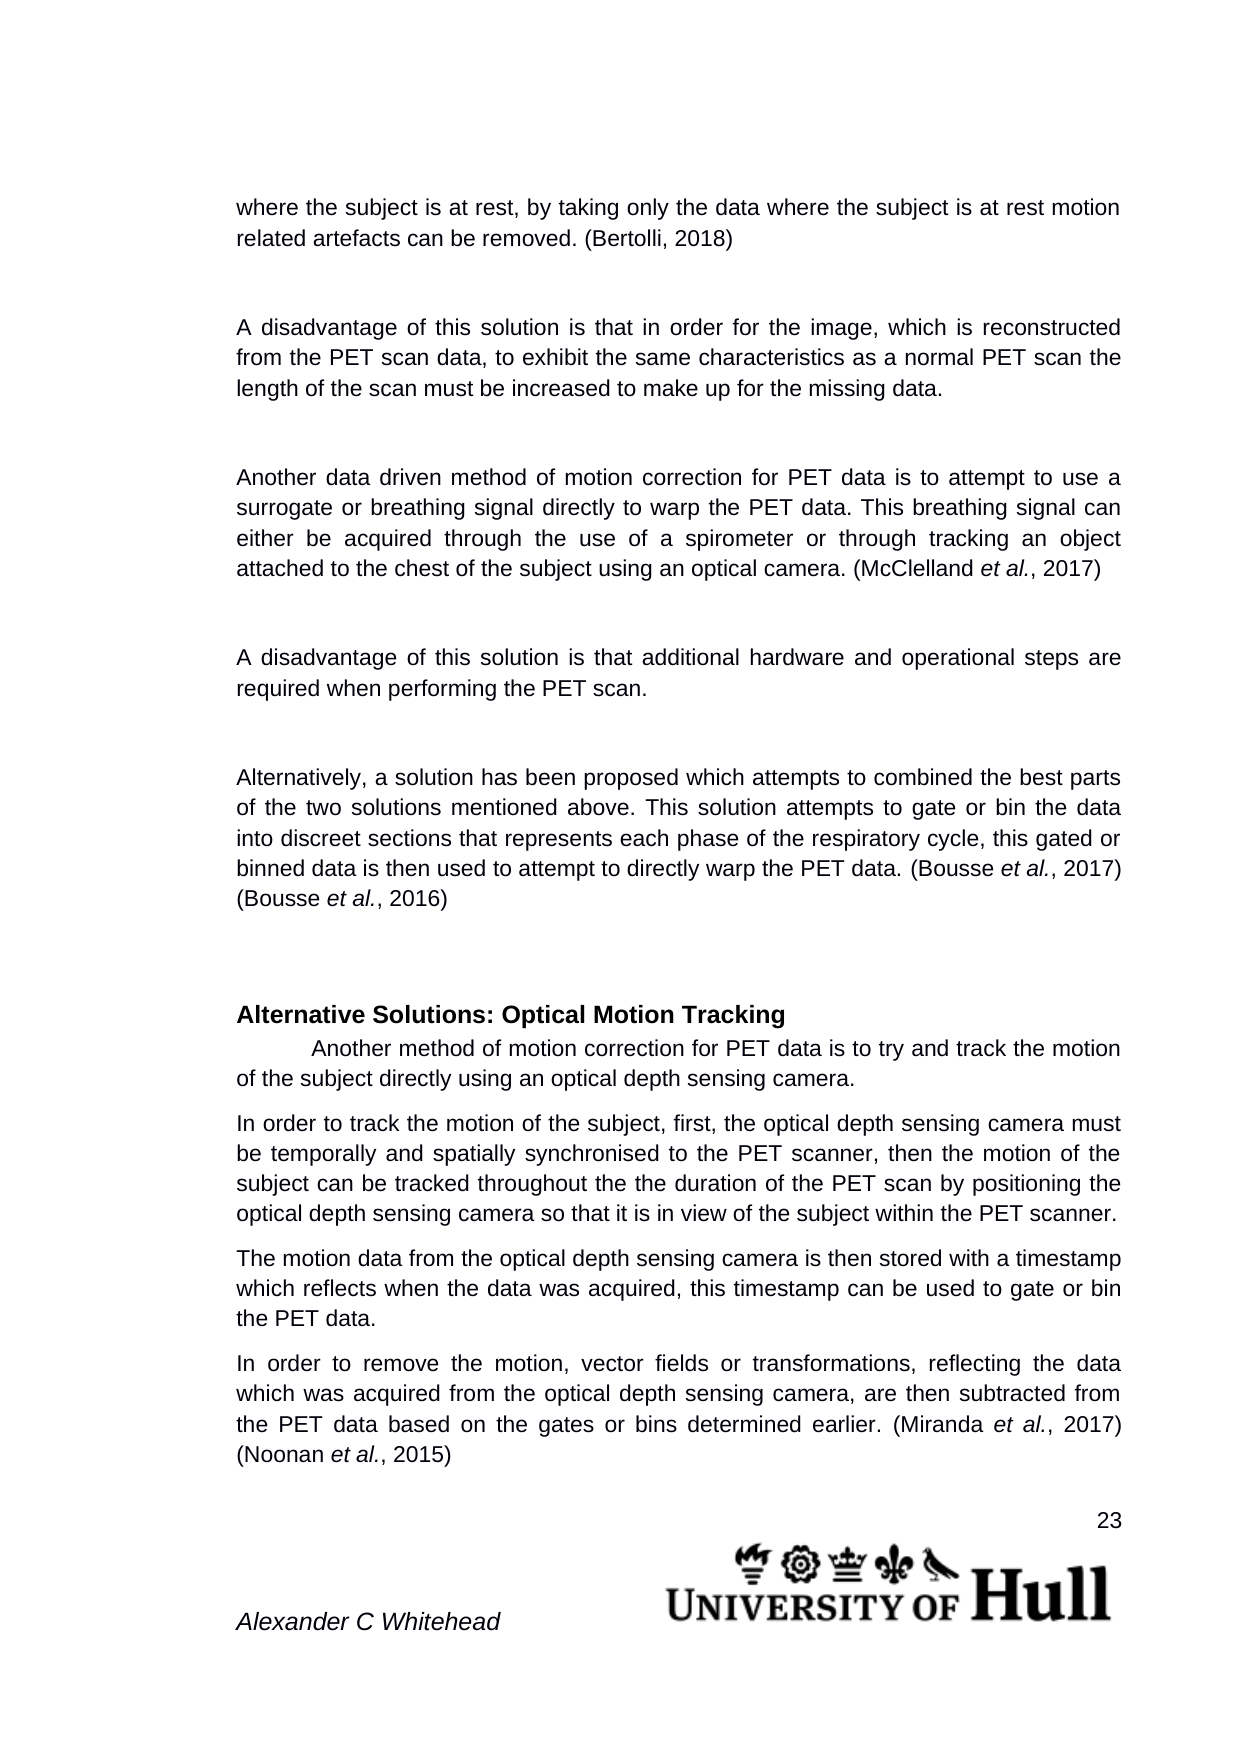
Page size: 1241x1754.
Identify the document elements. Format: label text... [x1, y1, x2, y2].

text Another data driven method of motion correction for PET data is to attempt to use a surrogate or breathing signal directly to warp the PET data. This breathing signal can either be acquired through the use of a spirometer or through tracking an object attached to the chest of the subject using an optical camera. (McClelland et al., 2017) [236, 464, 1122, 581]
text A disadvantage of this solution is that additional hardware and operational steps are required when performing the PET scan. [236, 644, 1122, 701]
picture [659, 1533, 1119, 1631]
subtitle Alternative Solutions: Optical Motion Tracking [236, 999, 1122, 1028]
text Alternatively, a solution has been proposed which attempts to combined the best parts of the two solutions mentioned above. This solution attempts to gate or bin the data into discreet sections that represents each phase of the respiratory cycle, this gated or binned data is then used to attempt to directly warp the PET data. (Bousse et al., 2017)⁠ (Bousse et al., 2016)⁠ [236, 764, 1122, 911]
text where the subject is at rest, by taking only the data where the subject is at rest motion related artefacts can be removed. (Bertolli, 2018) [236, 194, 1122, 251]
text In order to remove the motion, vector fields or transformations, reflecting the data which was acquired from the optical depth sensing camera, are then subtracted from the PET data based on the gates or bins determined earlier. (Miranda et al., 2017) (Noonan et al., 2015) [236, 1350, 1122, 1467]
text A disadvantage of this solution is that in order for the image, which is reconstructed from the PET scan data, to exhibit the same characteristics as a normal PET scan the length of the scan must be increased to make up for the missing data. [236, 314, 1122, 401]
text In order to track the motion of the subject, first, the optical depth sensing camera must be temporally and spatially synchronised to the PET scanner, then the motion of the subject can be tracked throughout the the duration of the PET scan by positioning the optical depth sensing camera so that it is in view of the subject within the PET scanner. [236, 1109, 1122, 1227]
text Another method of motion correction for PET data is to try and track the motion of the subject directly using an optical depth sensing camera. [236, 1034, 1122, 1091]
text ⁠ [236, 269, 1122, 296]
text The motion data from the optical depth sensing camera is then stored with a timestamp which reflects when the data was acquired, this timestamp can be used to gate or bin the PET data. [236, 1245, 1122, 1332]
